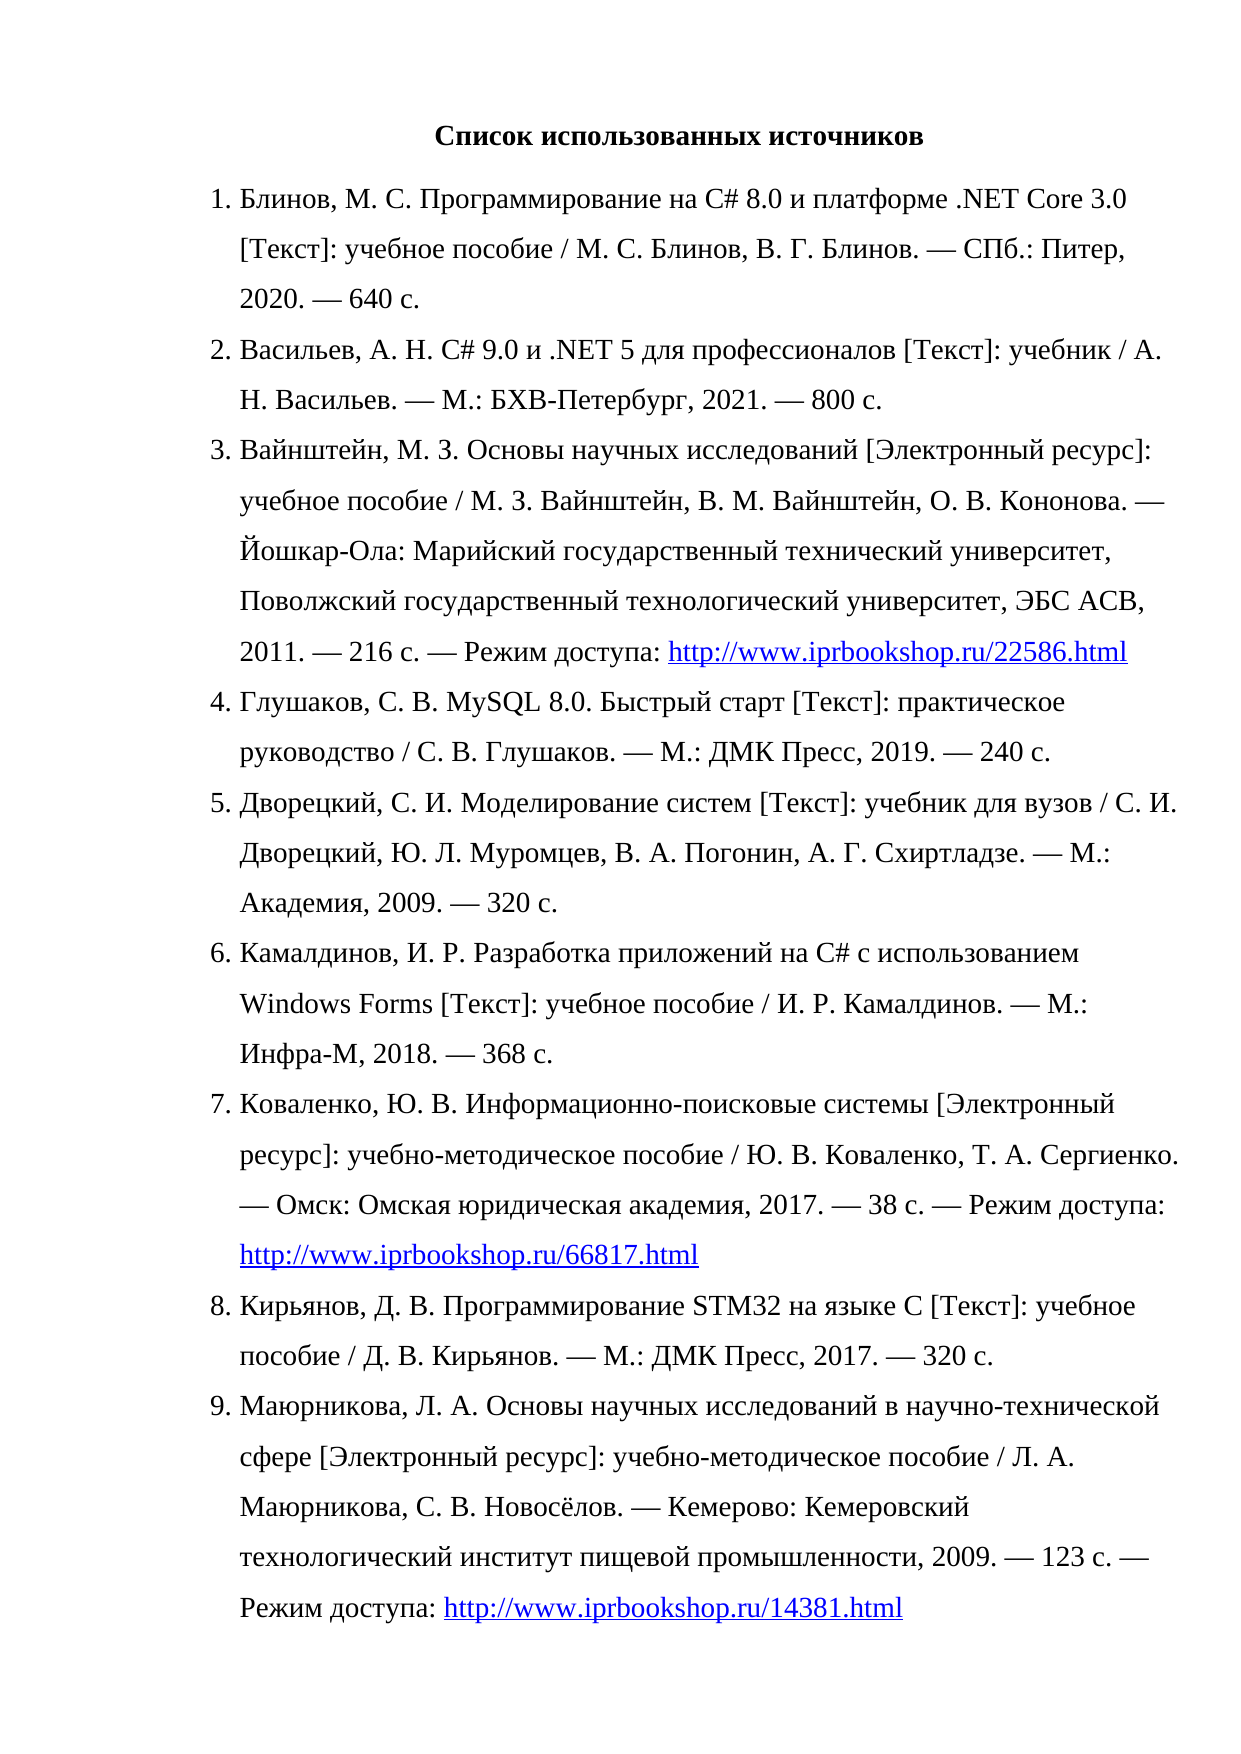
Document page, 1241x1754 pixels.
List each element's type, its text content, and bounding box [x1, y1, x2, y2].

list Кирьянов, Д. В. Программирование STM32 на языке C [Текст]: учебное пособие / Д. В. Кирьянов. — М.: ДМК Пресс, 2017. — 320 с. [210, 1288, 1181, 1372]
list Глушаков, С. В. MySQL 8.0. Быстрый старт [Текст]: практическое руководство / С. В. Глушаков. — М.: ДМК Пресс, 2019. — 240 с. [210, 684, 1181, 768]
list Васильев, А. Н. C# 9.0 и .NET 5 для профессионалов [Текст]: учебник / А. Н. Васильев. — М.: БХВ-Петербург, 2021. — 800 с. [210, 332, 1181, 416]
list Блинов, М. С. Программирование на C# 8.0 и платформе .NET Core 3.0 [Текст]: учебное пособие / М. С. Блинов, В. Г. Блинов. — СПб.: Питер, 2020. — 640 с. [210, 181, 1181, 315]
list Коваленко, Ю. В. Информационно-поисковые системы [Электронный ресурс]: учебно-методическое пособие / Ю. В. Коваленко, Т. А. Сергиенко. — Омск: Омская юридическая академия, 2017. — 38 с. — Режим доступа: http://www.iprbookshop.ru/66817.html [210, 1087, 1181, 1271]
list Камалдинов, И. Р. Разработка приложений на C# с использованием Windows Forms [Текст]: учебное пособие / И. Р. Камалдинов. — М.: Инфра-М, 2018. — 368 с. [210, 936, 1181, 1070]
subtitle Список использованных источников [177, 118, 1181, 152]
list Вайнштейн, М. З. Основы научных исследований [Электронный ресурс]: учебное пособие / М. З. Вайнштейн, В. М. Вайнштейн, О. В. Кононова. — Йошкар-Ола: Марийский государственный технический университет, Поволжский государственный технологический университет, ЭБС АСВ, 2011. — 216 с. — Режим доступа: http://www.iprbookshop.ru/22586.html [210, 432, 1181, 667]
list Маюрникова, Л. А. Основы научных исследований в научно-технической сфере [Электронный ресурс]: учебно-методическое пособие / Л. А. Маюрникова, С. В. Новосёлов. — Кемерово: Кемеровский технологический институт пищевой промышленности, 2009. — 123 с. — Режим доступа: http://www.iprbookshop.ru/14381.html [210, 1388, 1181, 1623]
list Дворецкий, С. И. Моделирование систем [Текст]: учебник для вузов / С. И. Дворецкий, Ю. Л. Муромцев, В. А. Погонин, А. Г. Схиртладзе. — М.: Академия, 2009. — 320 с. [210, 785, 1181, 919]
